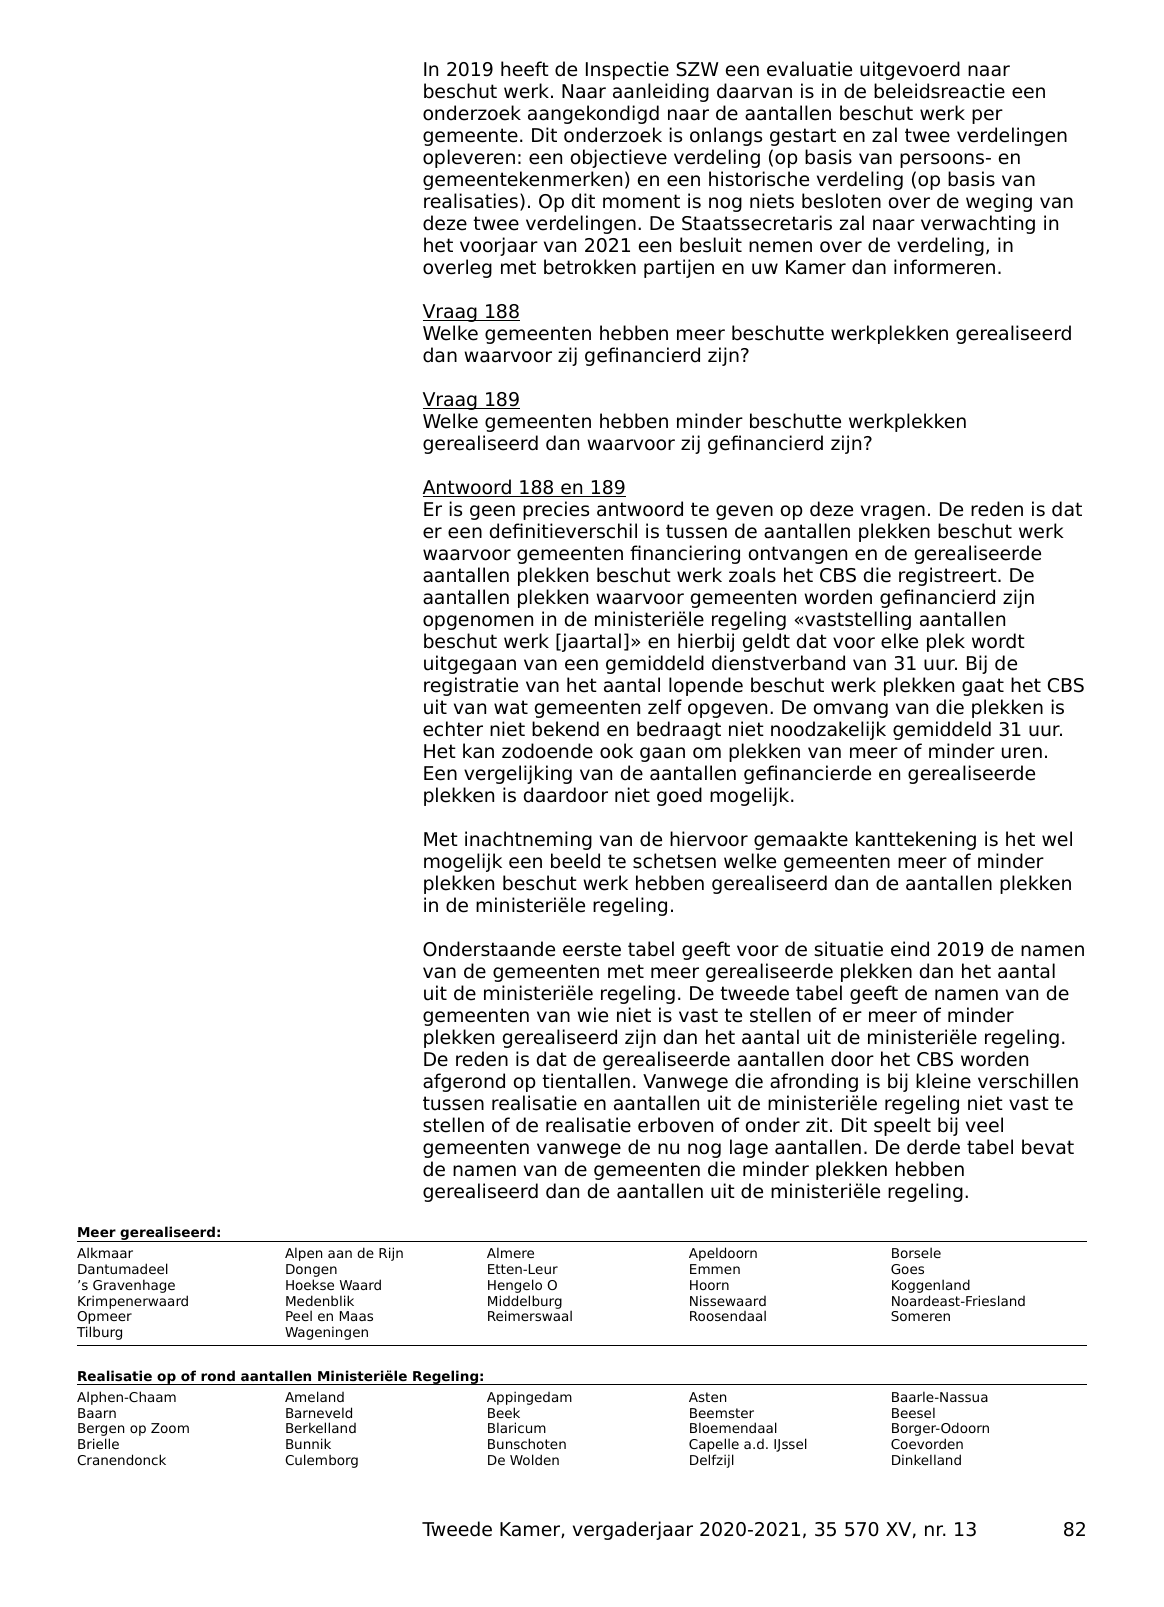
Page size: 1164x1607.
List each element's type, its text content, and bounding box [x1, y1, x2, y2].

table_cell Asten [683, 1385, 885, 1406]
table_cell Beek [481, 1406, 683, 1421]
table_cell Noardeast-Friesland [885, 1294, 1087, 1309]
text Onderstaande eerste tabel geeft voor de situatie eind 2019 de namen van de gemeenten met meer gerealiseerde plekken dan het aantal uit de ministeriële regeling. De tweede tabel geeft de namen van de gemeenten van wie niet is vast te stellen of er meer of minder plekken gerealiseerd zijn dan het aantal uit de ministeriële regeling. De reden is dat de gerealiseerde aantallen door het CBS worden afgerond op tientallen. Vanwege die afronding is bij kleine verschillen tussen realisatie en aantallen uit de ministeriële regeling niet vast te stellen of de realisatie erboven of onder zit. Dit speelt bij veel gemeenten vanwege de nu nog lage aantallen. De derde tabel bevat de namen van de gemeenten die minder plekken hebben gerealiseerd dan de aantallen uit de ministeriële regeling. [422, 939, 1087, 1203]
table_cell Koggenland [885, 1278, 1087, 1293]
text Vraag 188 [422, 301, 1087, 323]
table_cell Opmeer [77, 1309, 279, 1325]
table_cell Almere [481, 1242, 683, 1262]
text Antwoord 188 en 189 [422, 477, 1087, 499]
text In 2019 heeft de Inspectie SZW een evaluatie uitgevoerd naar beschut werk. Naar aanleiding daarvan is in de beleidsreactie een onderzoek aangekondigd naar de aantallen beschut werk per gemeente. Dit onderzoek is onlangs gestart en zal twee verdelingen opleveren: een objectieve verdeling (op basis van persoons- en gemeentekenmerken) en een historische verdeling (op basis van realisaties). Op dit moment is nog niets besloten over de weging van deze twee verdelingen. De Staatssecretaris zal naar verwachting in het voorjaar van 2021 een besluit nemen over de verdeling, in overleg met betrokken partijen en uw Kamer dan informeren. [422, 59, 1087, 279]
table_cell Delfzijl [683, 1453, 885, 1468]
table_cell Baarle-Nassua [885, 1385, 1087, 1406]
text Welke gemeenten hebben minder beschutte werkplekken gerealiseerd dan waarvoor zij gefinancierd zijn? [422, 411, 1087, 455]
table_cell [885, 1325, 1087, 1345]
table_cell Middelburg [481, 1294, 683, 1309]
table_cell Hengelo O [481, 1278, 683, 1293]
table_header Meer gerealiseerd: [77, 1225, 1087, 1241]
table_cell Wageningen [279, 1325, 481, 1345]
table_cell ’s Gravenhage [77, 1278, 279, 1293]
text Welke gemeenten hebben meer beschutte werkplekken gerealiseerd dan waarvoor zij gefinancierd zijn? [422, 323, 1087, 367]
table_cell Coevorden [885, 1437, 1087, 1453]
table_cell Bunschoten [481, 1437, 683, 1453]
table_cell Tilburg [77, 1325, 279, 1345]
table_cell Reimerswaal [481, 1309, 683, 1325]
table_cell Dinkelland [885, 1453, 1087, 1468]
table_cell Someren [885, 1309, 1087, 1325]
table_header Realisatie op of rond aantallen Ministeriële Regeling: [77, 1368, 1087, 1384]
table_cell Dongen [279, 1262, 481, 1278]
table_cell Beesel [885, 1406, 1087, 1421]
table_cell Emmen [683, 1262, 885, 1278]
table_cell Bergen op Zoom [77, 1421, 279, 1437]
table_cell Alpen aan de Rijn [279, 1242, 481, 1262]
text Met inachtneming van de hiervoor gemaakte kanttekening is het wel mogelijk een beeld te schetsen welke gemeenten meer of minder plekken beschut werk hebben gerealiseerd dan de aantallen plekken in de ministeriële regeling. [422, 829, 1087, 917]
table_cell Borsele [885, 1242, 1087, 1262]
table_cell Hoorn [683, 1278, 885, 1293]
table_cell Brielle [77, 1437, 279, 1453]
table_cell Nissewaard [683, 1294, 885, 1309]
table_cell Apeldoorn [683, 1242, 885, 1262]
table_cell Peel en Maas [279, 1309, 481, 1325]
table_cell Cranendonck [77, 1453, 279, 1468]
table_cell Roosendaal [683, 1309, 885, 1325]
table_cell De Wolden [481, 1453, 683, 1468]
table_cell Berkelland [279, 1421, 481, 1437]
table_cell [683, 1325, 885, 1345]
table_cell Appingedam [481, 1385, 683, 1406]
table_cell Borger-Odoorn [885, 1421, 1087, 1437]
table_cell [481, 1325, 683, 1345]
table_cell Krimpenerwaard [77, 1294, 279, 1309]
table_cell Etten-Leur [481, 1262, 683, 1278]
table_cell Alphen-Chaam [77, 1385, 279, 1406]
table_cell Medenblik [279, 1294, 481, 1309]
table_cell Hoekse Waard [279, 1278, 481, 1293]
table_cell Bloemendaal [683, 1421, 885, 1437]
table_cell Capelle a.d. IJssel [683, 1437, 885, 1453]
table_cell Culemborg [279, 1453, 481, 1468]
table_cell Dantumadeel [77, 1262, 279, 1278]
text Vraag 189 [422, 389, 1087, 411]
table_cell Goes [885, 1262, 1087, 1278]
table_cell Barneveld [279, 1406, 481, 1421]
table_cell Alkmaar [77, 1242, 279, 1262]
table_cell Bunnik [279, 1437, 481, 1453]
table_cell Ameland [279, 1385, 481, 1406]
table_cell Baarn [77, 1406, 279, 1421]
table_cell Blaricum [481, 1421, 683, 1437]
text Er is geen precies antwoord te geven op deze vragen. De reden is dat er een definitieverschil is tussen de aantallen plekken beschut werk waarvoor gemeenten financiering ontvangen en de gerealiseerde aantallen plekken beschut werk zoals het CBS die registreert. De aantallen plekken waarvoor gemeenten worden gefinancierd zijn opgenomen in de ministeriële regeling «vaststelling aantallen beschut werk [jaartal]» en hierbij geldt dat voor elke plek wordt uitgegaan van een gemiddeld dienstverband van 31 uur. Bij de registratie van het aantal lopende beschut werk plekken gaat het CBS uit van wat gemeenten zelf opgeven. De omvang van die plekken is echter niet bekend en bedraagt niet noodzakelijk gemiddeld 31 uur. Het kan zodoende ook gaan om plekken van meer of minder uren. Een vergelijking van de aantallen gefinancierde en gerealiseerde plekken is daardoor niet goed mogelijk. [422, 499, 1087, 807]
table_cell Beemster [683, 1406, 885, 1421]
